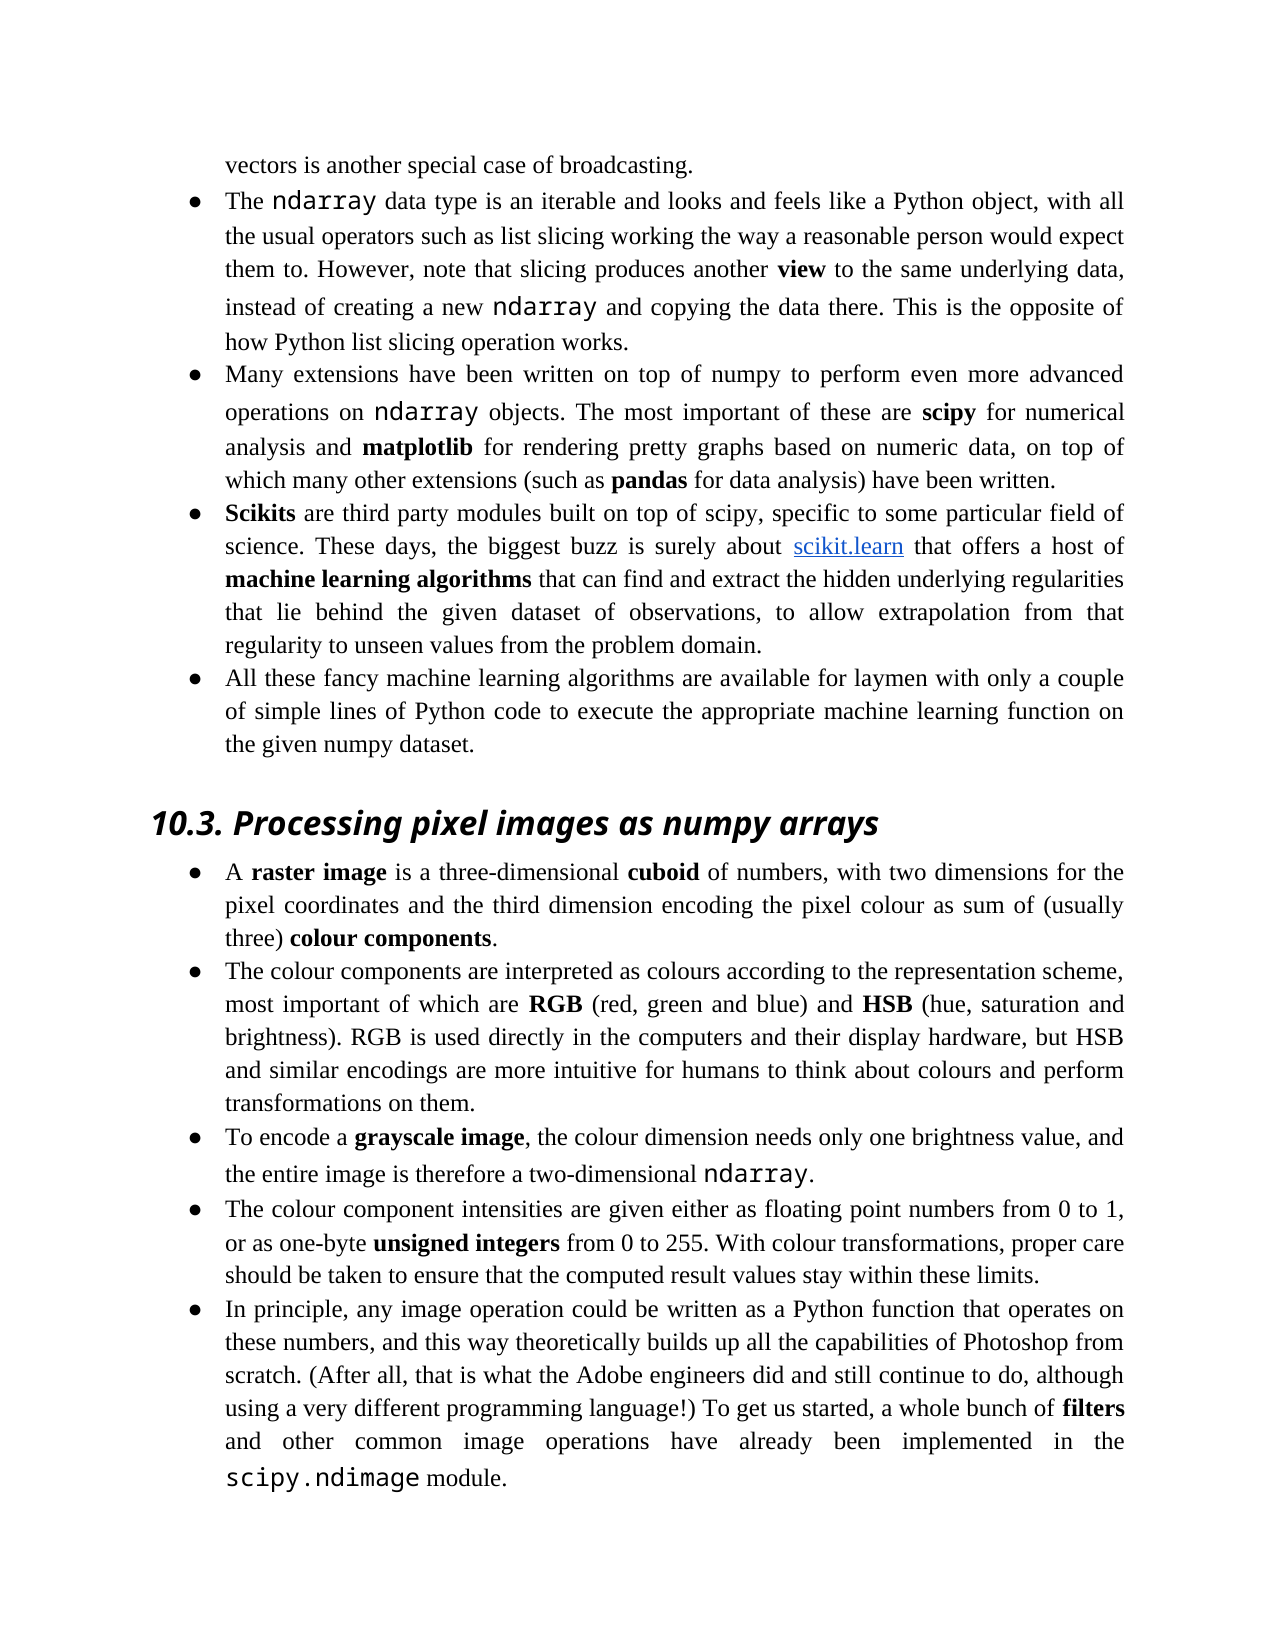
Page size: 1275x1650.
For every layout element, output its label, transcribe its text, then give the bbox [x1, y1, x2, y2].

list vectors is another special case of broadcasting. [187, 150, 1125, 179]
list All these fancy machine learning algorithms are available for laymen with only a couple of simple lines of Python code to execute the appropriate machine learning function on the given numpy dataset. [187, 663, 1125, 758]
subtitle 10.3. Processing pixel images as numpy arrays [150, 799, 1125, 845]
list To encode a grayscale image, the colour dimension needs only one brightness value, and the entire image is therefore a two-dimensional ndarray. [187, 1122, 1125, 1189]
list Many extensions have been written on top of numpy to perform even more advanced operations on ndarray objects. The most important of these are scipy for numerical analysis and matplotlib for rendering pretty graphs based on numeric data, on top of which many other extensions (such as pandas for data analysis) have been written. [187, 359, 1125, 493]
list Scikits are third party modules built on top of scipy, specific to some particular field of science. These days, the biggest buzz is surely about scikit.learn that offers a host of machine learning algorithms that can find and extract the hidden underlying regularities that lie behind the given dataset of observations, to allow extrapolation from that regularity to unseen values from the problem domain. [187, 498, 1125, 659]
list In principle, any image operation could be written as a Python function that operates on these numbers, and this way theoretically builds up all the capabilities of Photoshop from scratch. (After all, that is what the Adobe engineers did and still continue to do, although using a very different programming language!) To get us started, a whole bunch of filters and other common image operations have already been implemented in the scipy.ndimage module. [187, 1294, 1125, 1494]
list The colour components are interpreted as colours according to the representation scheme, most important of which are RGB (red, green and blue) and HSB (hue, saturation and brightness). RGB is used directly in the computers and their display hardware, but HSB and similar encodings are more intuitive for humans to think about colours and perform transformations on them. [187, 956, 1125, 1117]
list The ndarray data type is an iterable and looks and feels like a Python object, with all the usual operators such as list slicing working the way a reasonable person would expect them to. However, note that slicing produces another view to the same underlying data, instead of creating a new ndarray and copying the data there. This is the opposite of how Python list slicing operation works. [187, 183, 1125, 355]
list The colour component intensities are given either as floating point numbers from 0 to 1, or as one-byte unsigned integers from 0 to 255. With colour transformations, proper care should be taken to ensure that the computed result values stay within these limits. [187, 1194, 1125, 1289]
list A raster image is a three-dimensional cuboid of numbers, with two dimensions for the pixel coordinates and the third dimension encoding the pixel colour as sum of (usually three) colour components. [187, 857, 1125, 952]
